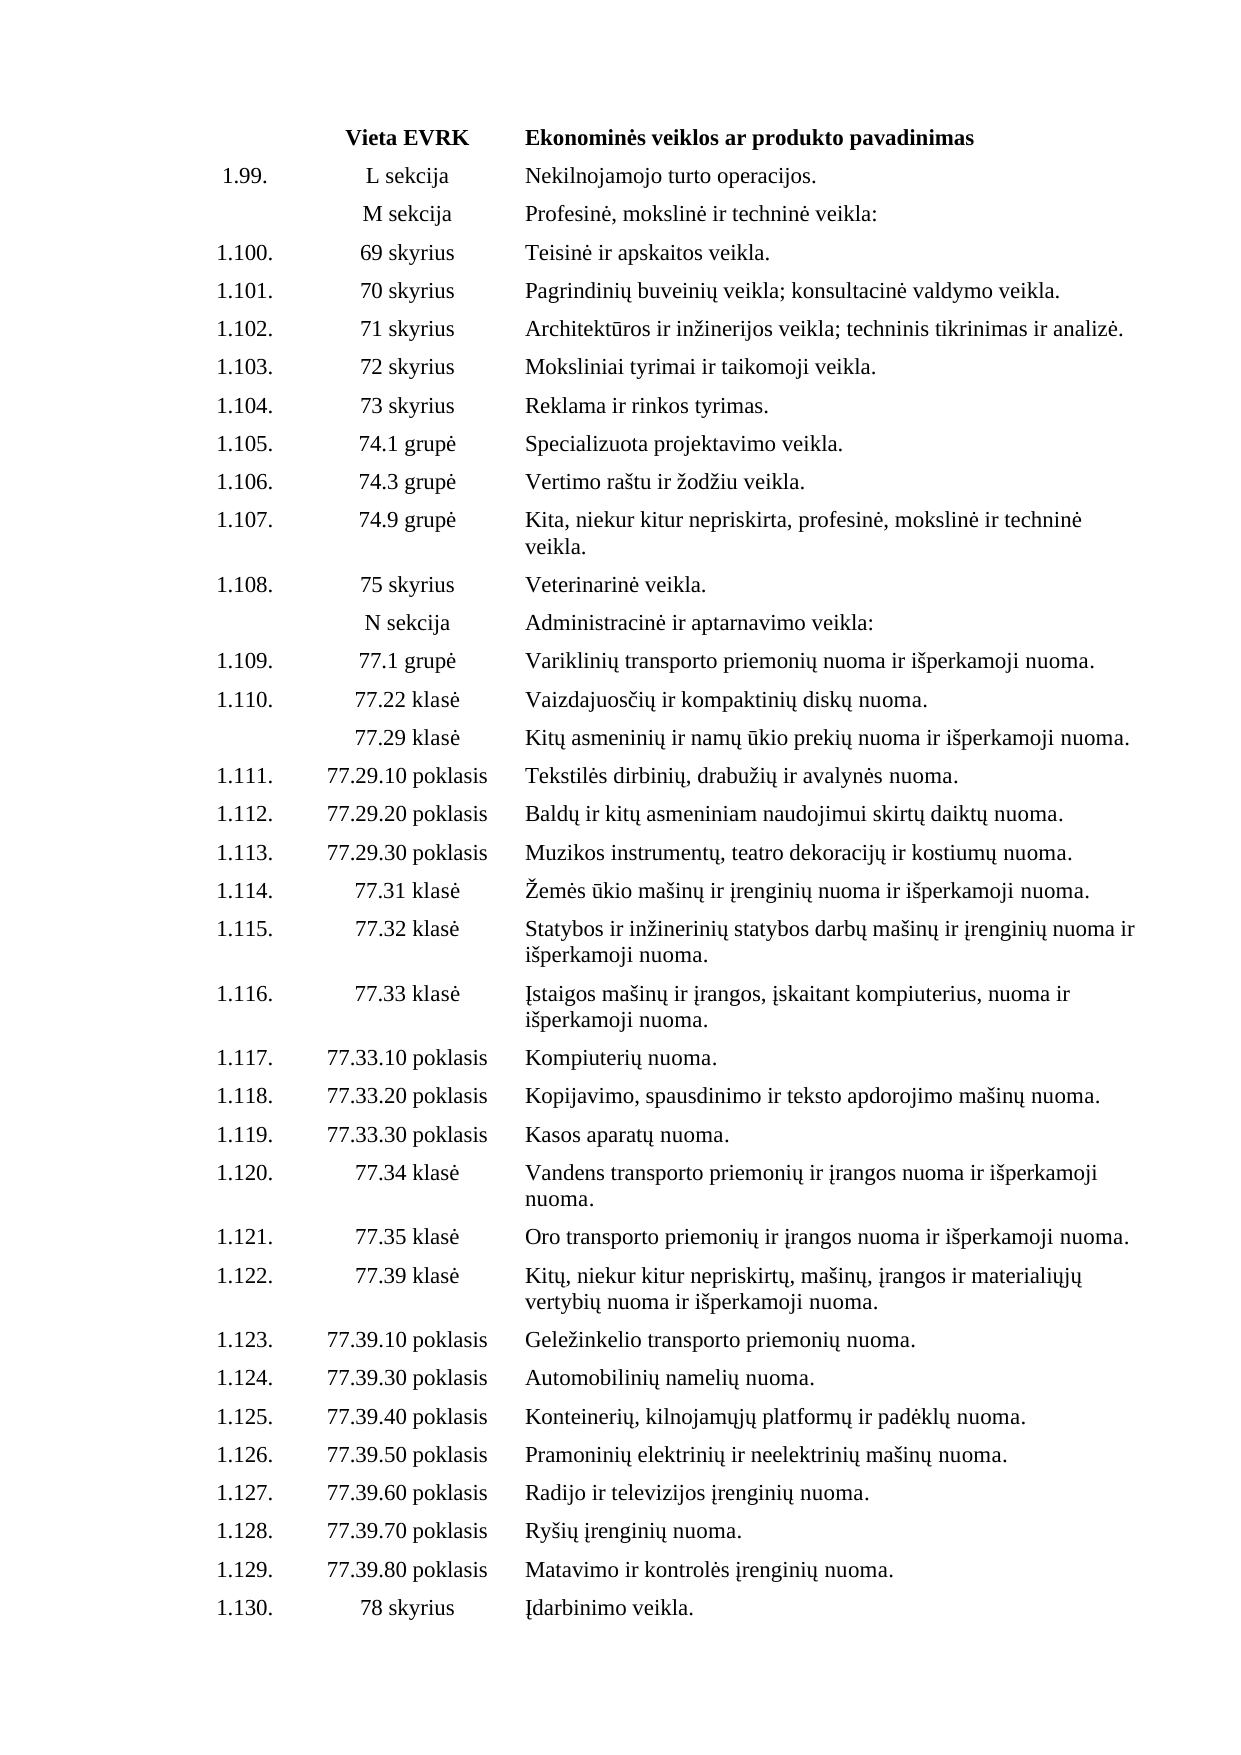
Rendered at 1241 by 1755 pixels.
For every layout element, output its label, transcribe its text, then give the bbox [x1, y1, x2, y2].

table_cell 70 skyrius [301, 271, 513, 309]
table_cell 1.110. [189, 680, 301, 718]
table_cell 1.103. [189, 348, 301, 386]
table_cell 1.112. [189, 794, 301, 833]
table_cell 77.31 klasė [301, 871, 513, 909]
table_cell Kitų asmeninių ir namų ūkio prekių nuoma ir išperkamoji nuoma. [514, 718, 1151, 756]
table_cell 1.100. [189, 233, 301, 271]
table_cell 77.35 klasė [301, 1218, 513, 1256]
table_cell Pramoninių elektrinių ir neelektrinių mašinų nuoma. [514, 1435, 1151, 1473]
table_cell 77.33.10 poklasis [301, 1038, 513, 1076]
table_header Ekonominės veiklos ar produkto pavadinimas [514, 118, 1151, 156]
table_cell Veterinarinė veikla. [514, 565, 1151, 603]
table_cell 77.33.30 poklasis [301, 1115, 513, 1153]
table_cell Variklinių transporto priemonių nuoma ir išperkamoji nuoma. [514, 641, 1151, 680]
table_cell N sekcija [301, 603, 513, 641]
table_cell 1.119. [189, 1115, 301, 1153]
table_cell 1.99. [189, 156, 301, 194]
table_cell 77.39.70 poklasis [301, 1511, 513, 1550]
table_cell 77.29.30 poklasis [301, 833, 513, 871]
table_cell 1.106. [189, 462, 301, 500]
table_cell 1.128. [189, 1511, 301, 1550]
table_cell 77.39.50 poklasis [301, 1435, 513, 1473]
table_cell 1.126. [189, 1435, 301, 1473]
table_cell 1.124. [189, 1359, 301, 1397]
table_cell 1.114. [189, 871, 301, 909]
table_cell 1.125. [189, 1397, 301, 1435]
table_cell Reklama ir rinkos tyrimas. [514, 386, 1151, 424]
table_cell 1.108. [189, 565, 301, 603]
table_cell Kita, niekur kitur nepriskirta, profesinė, mokslinė ir techninė veikla. [514, 500, 1151, 565]
table_cell Vaizdajuosčių ir kompaktinių diskų nuoma. [514, 680, 1151, 718]
table_cell Konteinerių, kilnojamųjų platformų ir padėklų nuoma. [514, 1397, 1151, 1435]
table_cell Kasos aparatų nuoma. [514, 1115, 1151, 1153]
table_cell Kitų, niekur kitur nepriskirtų, mašinų, įrangos ir materialiųjų vertybių nuoma ir išperkamoji nuoma. [514, 1256, 1151, 1320]
table_cell Nekilnojamojo turto operacijos. [514, 156, 1151, 194]
table_cell 1.102. [189, 309, 301, 347]
table_cell Matavimo ir kontrolės įrenginių nuoma. [514, 1550, 1151, 1588]
table_cell 1.123. [189, 1320, 301, 1358]
table_cell Architektūros ir inžinerijos veikla; techninis tikrinimas ir analizė. [514, 309, 1151, 347]
table_cell Administracinė ir aptarnavimo veikla: [514, 603, 1151, 641]
table_cell 1.104. [189, 386, 301, 424]
table_cell 77.29.20 poklasis [301, 794, 513, 833]
table_cell 1.101. [189, 271, 301, 309]
table_cell 77.29 klasė [301, 718, 513, 756]
table_cell 77.39.80 poklasis [301, 1550, 513, 1588]
table_cell Baldų ir kitų asmeniniam naudojimui skirtų daiktų nuoma. [514, 794, 1151, 833]
table_cell 77.39 klasė [301, 1256, 513, 1320]
table_cell Automobilinių namelių nuoma. [514, 1359, 1151, 1397]
table_cell Moksliniai tyrimai ir taikomoji veikla. [514, 348, 1151, 386]
table_cell 1.120. [189, 1153, 301, 1217]
table_cell Kopijavimo, spausdinimo ir teksto apdorojimo mašinų nuoma. [514, 1076, 1151, 1115]
table_cell Muzikos instrumentų, teatro dekoracijų ir kostiumų nuoma. [514, 833, 1151, 871]
table_cell 1.121. [189, 1218, 301, 1256]
table_cell Teisinė ir apskaitos veikla. [514, 233, 1151, 271]
table_header Vieta EVRK [301, 118, 513, 156]
table_cell 77.1 grupė [301, 641, 513, 680]
table_cell 1.107. [189, 500, 301, 565]
table_cell 71 skyrius [301, 309, 513, 347]
table_cell L sekcija [301, 156, 513, 194]
table_cell [189, 718, 301, 756]
table_cell Įdarbinimo veikla. [514, 1588, 1151, 1626]
table_cell [189, 195, 301, 233]
table_cell Kompiuterių nuoma. [514, 1038, 1151, 1076]
table_cell M sekcija [301, 195, 513, 233]
table_cell Profesinė, mokslinė ir techninė veikla: [514, 195, 1151, 233]
table_cell 1.113. [189, 833, 301, 871]
table_cell 77.22 klasė [301, 680, 513, 718]
table_cell Ryšių įrenginių nuoma. [514, 1511, 1151, 1550]
table_cell 1.127. [189, 1473, 301, 1511]
table_cell 77.34 klasė [301, 1153, 513, 1217]
table_cell 1.115. [189, 909, 301, 974]
table_cell 1.129. [189, 1550, 301, 1588]
table_cell 73 skyrius [301, 386, 513, 424]
table_cell Oro transporto priemonių ir įrangos nuoma ir išperkamoji nuoma. [514, 1218, 1151, 1256]
table_cell 74.3 grupė [301, 462, 513, 500]
table_cell 77.29.10 poklasis [301, 756, 513, 794]
table_cell 75 skyrius [301, 565, 513, 603]
table_cell 1.122. [189, 1256, 301, 1320]
table_cell 77.39.60 poklasis [301, 1473, 513, 1511]
table_cell 69 skyrius [301, 233, 513, 271]
table_cell 78 skyrius [301, 1588, 513, 1626]
table_cell 77.32 klasė [301, 909, 513, 974]
table_cell 1.118. [189, 1076, 301, 1115]
table_cell 1.109. [189, 641, 301, 680]
table_cell 77.39.30 poklasis [301, 1359, 513, 1397]
table_cell Radijo ir televizijos įrenginių nuoma. [514, 1473, 1151, 1511]
table_cell Geležinkelio transporto priemonių nuoma. [514, 1320, 1151, 1358]
table_header [189, 118, 301, 156]
table_cell Vertimo raštu ir žodžiu veikla. [514, 462, 1151, 500]
table_cell 1.116. [189, 974, 301, 1038]
table_cell Žemės ūkio mašinų ir įrenginių nuoma ir išperkamoji nuoma. [514, 871, 1151, 909]
table_cell [189, 603, 301, 641]
table_cell 77.39.40 poklasis [301, 1397, 513, 1435]
table_cell 74.1 grupė [301, 424, 513, 462]
table_cell Statybos ir inžinerinių statybos darbų mašinų ir įrenginių nuoma ir išperkamoji nuoma. [514, 909, 1151, 974]
table_cell 77.39.10 poklasis [301, 1320, 513, 1358]
table_cell 1.105. [189, 424, 301, 462]
table_cell 77.33.20 poklasis [301, 1076, 513, 1115]
table_cell Vandens transporto priemonių ir įrangos nuoma ir išperkamoji nuoma. [514, 1153, 1151, 1217]
table_cell 77.33 klasė [301, 974, 513, 1038]
table_cell 1.117. [189, 1038, 301, 1076]
table_cell 74.9 grupė [301, 500, 513, 565]
table_cell Specializuota projektavimo veikla. [514, 424, 1151, 462]
table_cell Pagrindinių buveinių veikla; konsultacinė valdymo veikla. [514, 271, 1151, 309]
table_cell Įstaigos mašinų ir įrangos, įskaitant kompiuterius, nuoma ir išperkamoji nuoma. [514, 974, 1151, 1038]
table_cell 72 skyrius [301, 348, 513, 386]
table_cell Tekstilės dirbinių, drabužių ir avalynės nuoma. [514, 756, 1151, 794]
table_cell 1.130. [189, 1588, 301, 1626]
table_cell 1.111. [189, 756, 301, 794]
